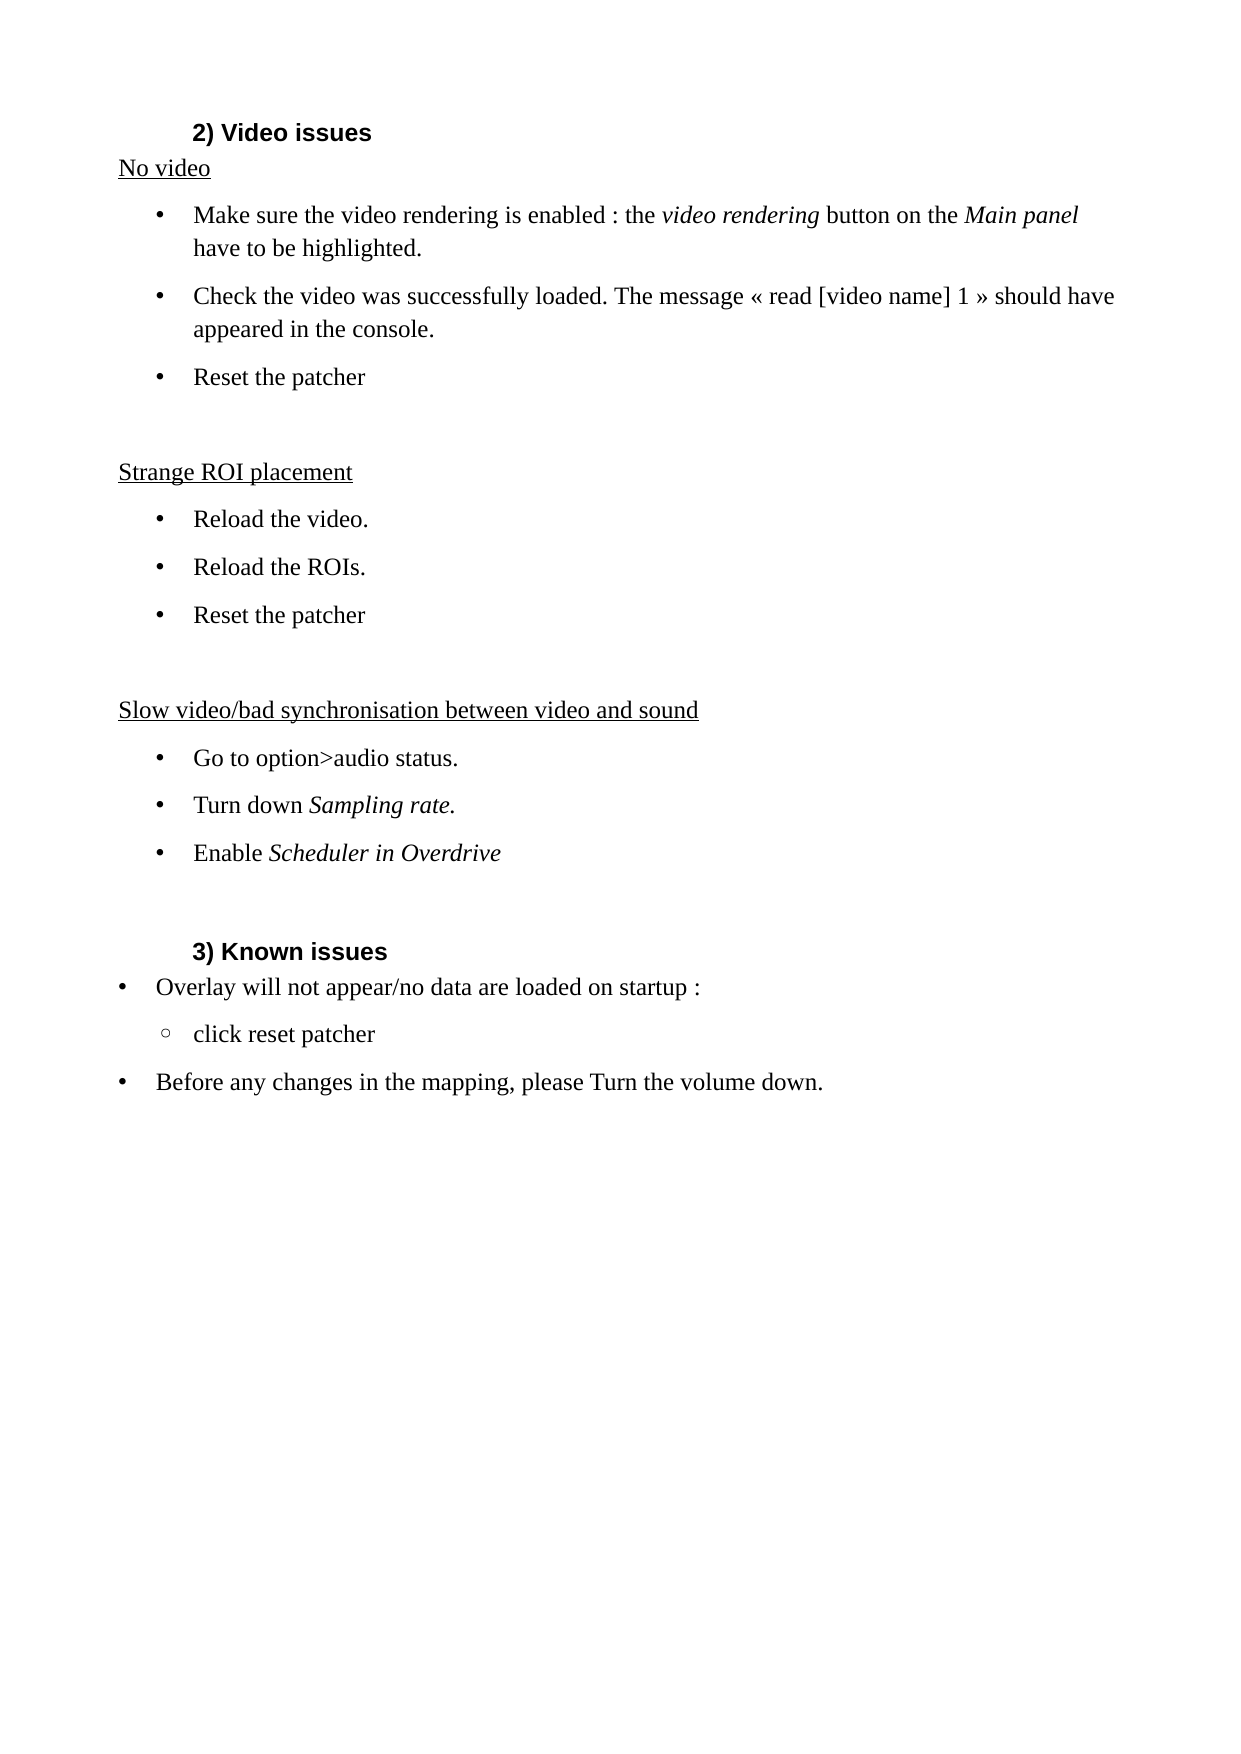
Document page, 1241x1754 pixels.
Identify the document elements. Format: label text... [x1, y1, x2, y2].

subtitle 2) Video issues [118, 118, 1122, 147]
text Slow video/bad synchronisation between video and sound [118, 695, 1122, 724]
list Enable Scheduler in Overdrive [156, 838, 1122, 867]
subtitle 3) Known issues [118, 937, 1122, 966]
list Make sure the video rendering is enabled : the video rendering button on the Main panel have to be highlighted. [156, 201, 1122, 262]
list Turn down Sampling rate. [156, 790, 1122, 819]
list Check the video was successfully loaded. The message « read [video name] 1 » should have appeared in the console. [156, 281, 1122, 343]
text Strange ROI placement [118, 457, 1122, 486]
list Before any changes in the mapping, please Turn the volume down. [118, 1067, 1122, 1096]
list Reset the patcher [156, 362, 1122, 391]
list Go to option>audio status. [156, 743, 1122, 771]
text No video [118, 153, 1122, 182]
list Reload the video. [156, 504, 1122, 533]
list Overlay will not appear/no data are loaded on startup : [118, 972, 1122, 1001]
list click reset patcher [156, 1019, 1122, 1048]
list Reset the patcher [156, 600, 1122, 628]
list Reload the ROIs. [156, 552, 1122, 581]
